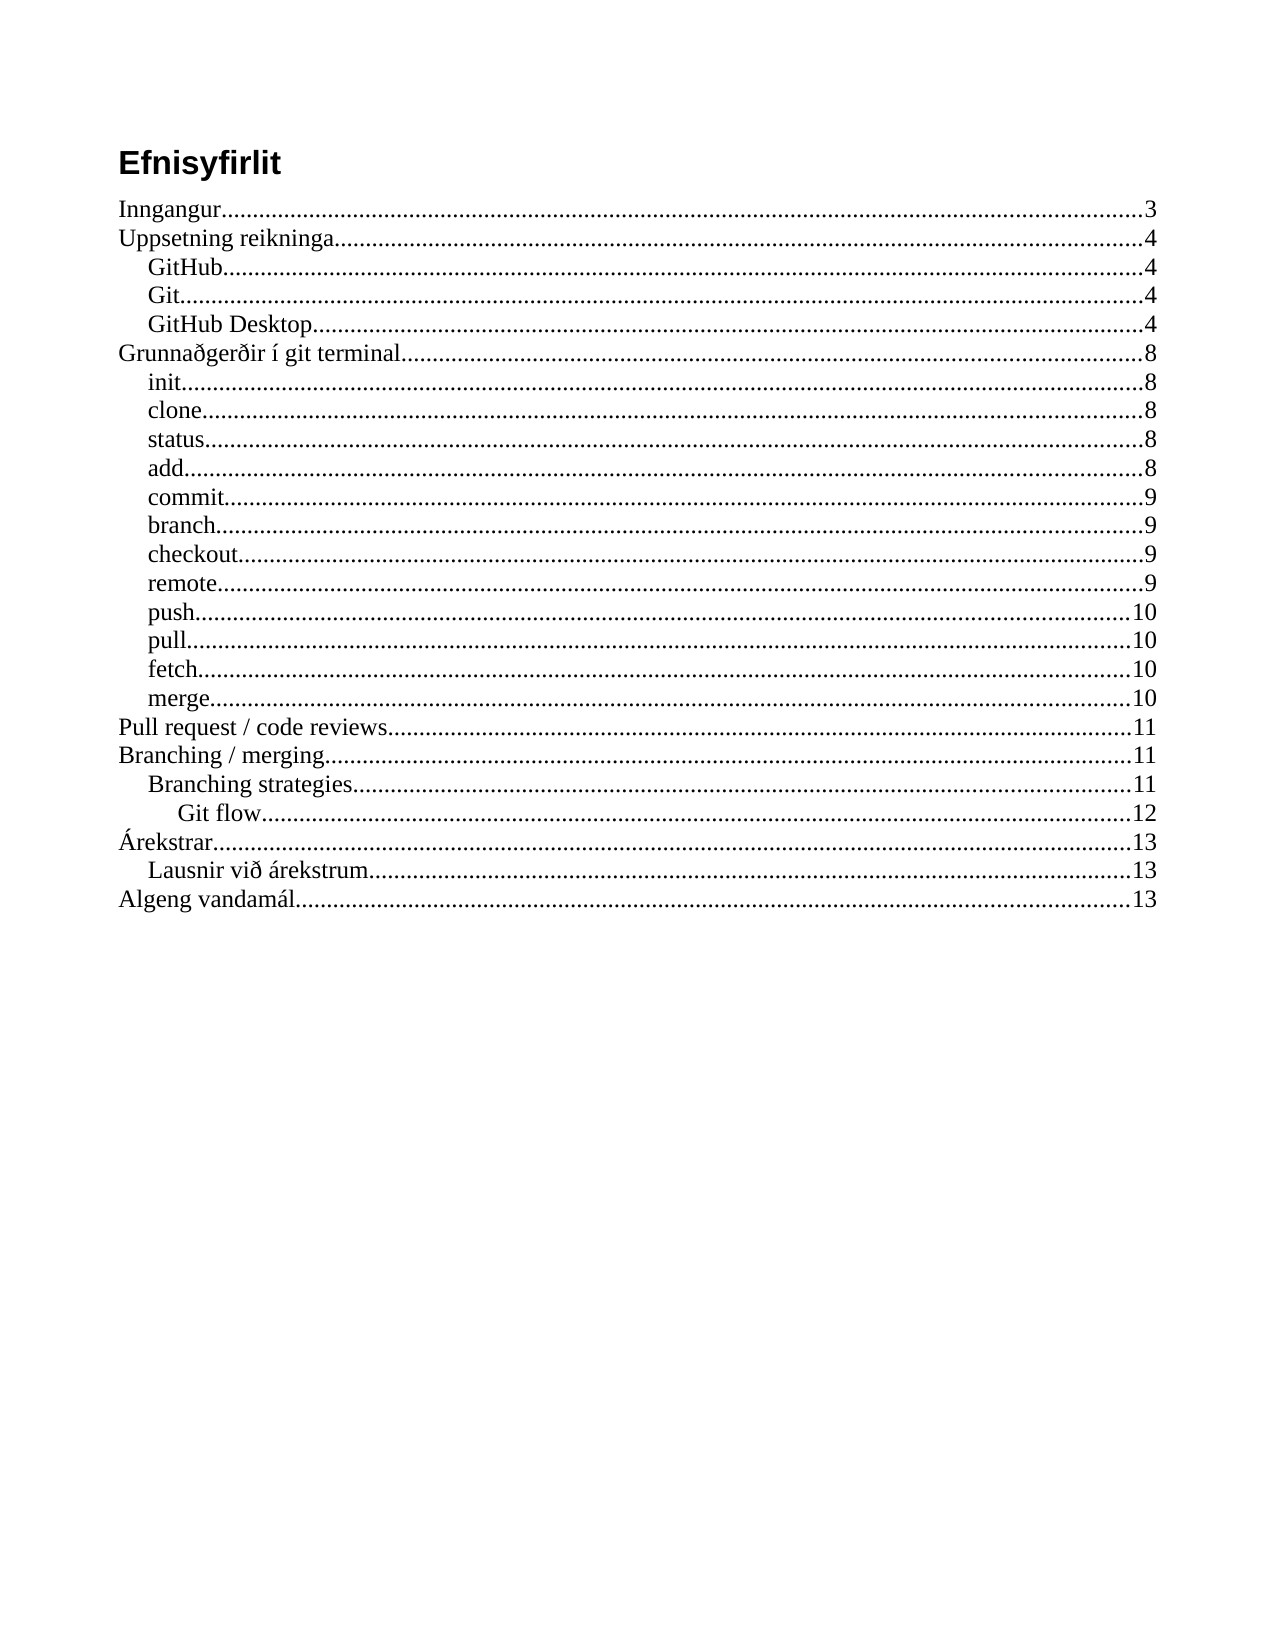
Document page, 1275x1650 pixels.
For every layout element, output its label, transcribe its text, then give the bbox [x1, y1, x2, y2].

text push 10 [148, 597, 1157, 625]
text Branching strategies 11 [148, 769, 1157, 798]
text GitHub 4 [148, 252, 1157, 280]
text Inngangur 3 [118, 194, 1157, 223]
text Lausnir við árekstrum 13 [148, 855, 1157, 884]
text merge 10 [148, 683, 1157, 712]
text pull 10 [148, 625, 1157, 654]
text init 8 [148, 367, 1157, 395]
text Uppsetning reikninga 4 [118, 223, 1157, 252]
text Branching / merging 11 [118, 740, 1157, 769]
text Git 4 [148, 280, 1157, 309]
text add 8 [148, 453, 1157, 482]
text Algeng vandamál 13 [118, 884, 1157, 913]
text clone 8 [148, 395, 1157, 424]
text Git flow 12 [177, 798, 1157, 827]
text branch 9 [148, 510, 1157, 539]
text Grunnaðgerðir í git terminal 8 [118, 338, 1157, 367]
text remote 9 [148, 568, 1157, 597]
text commit 9 [148, 482, 1157, 510]
subtitle Efnisyfirlit [118, 143, 1157, 182]
text checkout 9 [148, 539, 1157, 568]
text Árekstrar 13 [118, 827, 1157, 855]
text Pull request / code reviews 11 [118, 712, 1157, 740]
text status 8 [148, 424, 1157, 453]
text fetch 10 [148, 654, 1157, 683]
text GitHub Desktop 4 [148, 309, 1157, 338]
